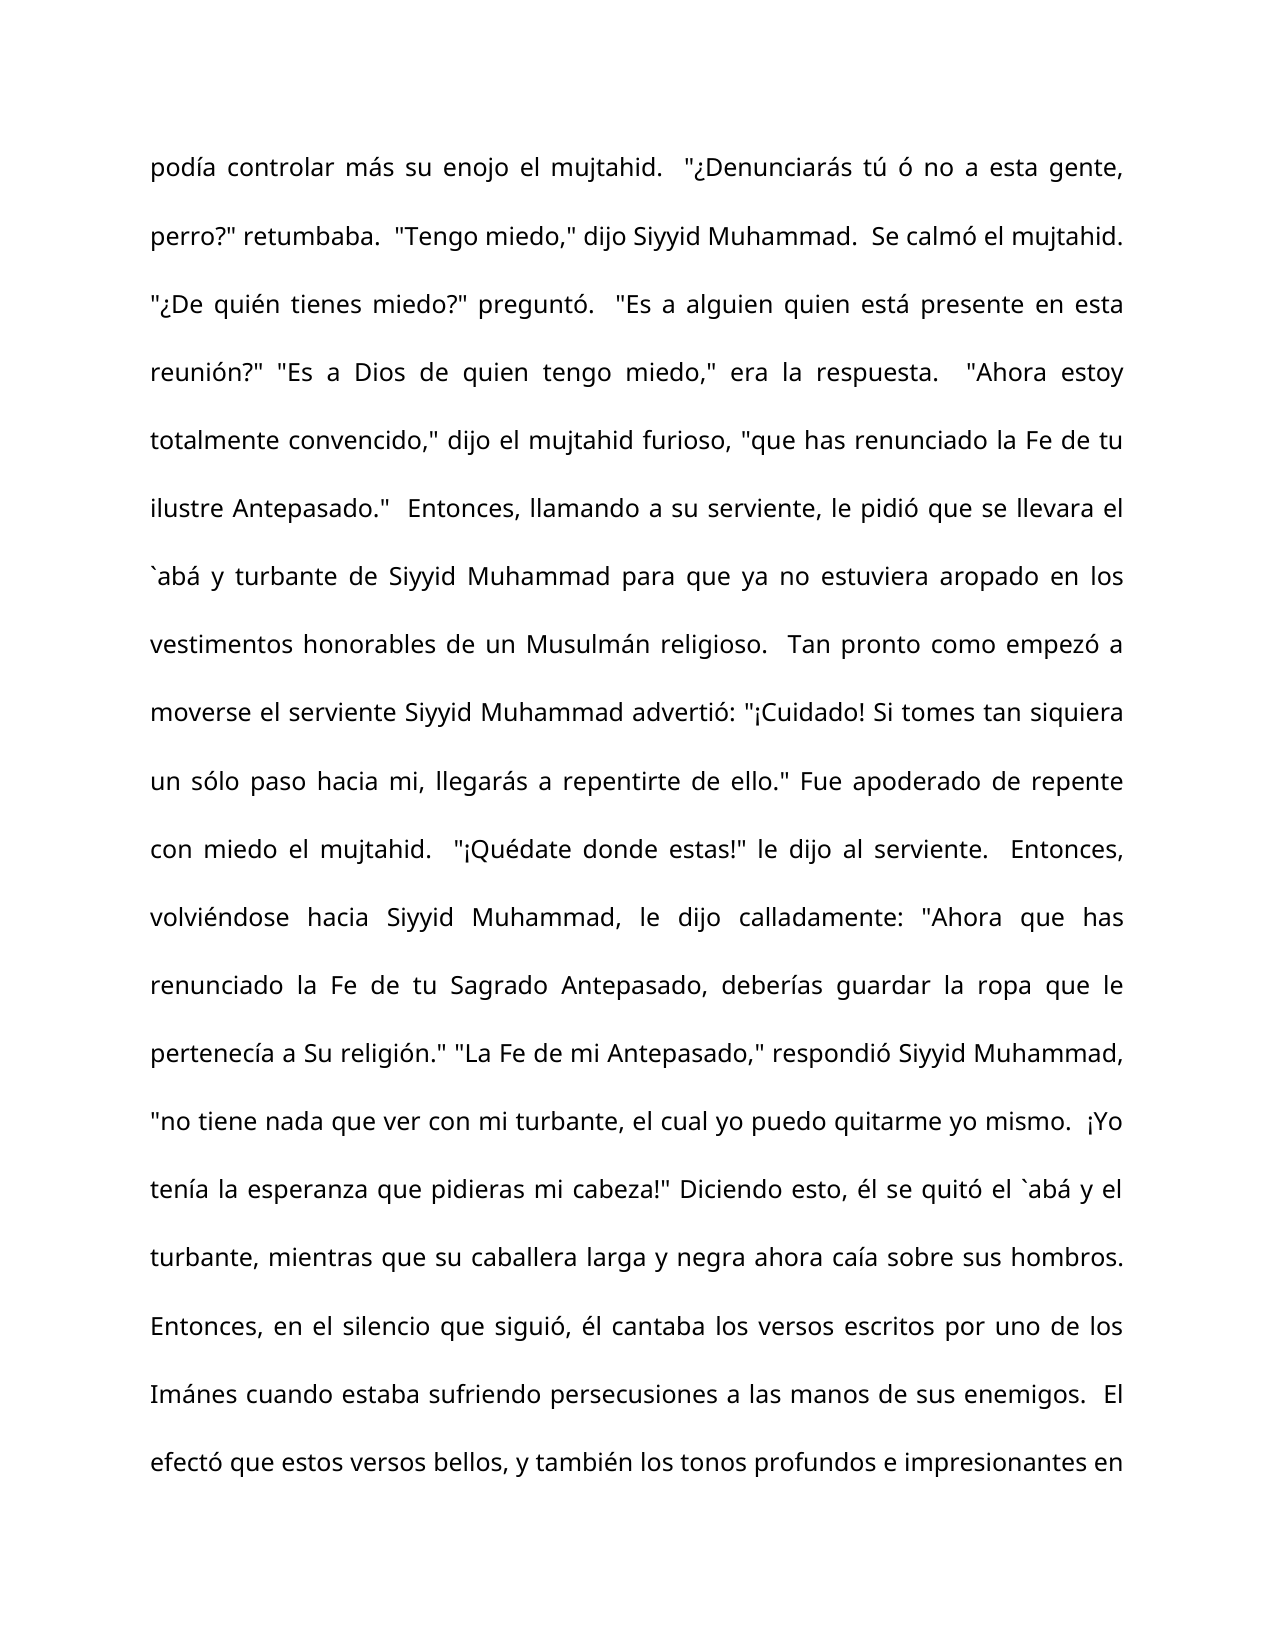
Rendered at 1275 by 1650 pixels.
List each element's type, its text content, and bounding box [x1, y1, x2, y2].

text podía controlar más su enojo el mujtahid. "¿Denunciarás tú ó no a esta gente, perro?" retumbaba. "Tengo miedo," dijo Siyyid Muhammad. Se calmó el mujtahid. "¿De quién tienes miedo?" preguntó. "Es a alguien quien está presente en esta reunión?" "Es a Dios de quien tengo miedo," era la respuesta. "Ahora estoy totalmente convencido," dijo el mujtahid furioso, "que has renunciado la Fe de tu ilustre Antepasado." Entonces, llamando a su serviente, le pidió que se llevara el `abá y turbante de Siyyid Muhammad para que ya no estuviera aropado en los vestimentos honorables de un Musulmán religioso. Tan pronto como empezó a moverse el serviente Siyyid Muhammad advertió: "¡Cuidado! Si tomes tan siquiera un sólo paso hacia mi, llegarás a repentirte de ello." Fue apoderado de repente con miedo el mujtahid. "¡Quédate donde estas!" le dijo al serviente. Entonces, volviéndose hacia Siyyid Muhammad, le dijo calladamente: "Ahora que has renunciado la Fe de tu Sagrado Antepasado, deberías guardar la ropa que le pertenecía a Su religión." "La Fe de mi Antepasado," respondió Siyyid Muhammad, "no tiene nada que ver con mi turbante, el cual yo puedo quitarme yo mismo. ¡Yo tenía la esperanza que pidieras mi cabeza!" Diciendo esto, él se quitó el `abá y el turbante, mientras que su caballera larga y negra ahora caía sobre sus hombros. Entonces, en el silencio que siguió, él cantaba los versos escritos por uno de los Imánes cuando estaba sufriendo persecusiones a las manos de sus enemigos. El efectó que estos versos bellos, y también los tonos profundos e impresionantes en [150, 150, 1125, 1478]
